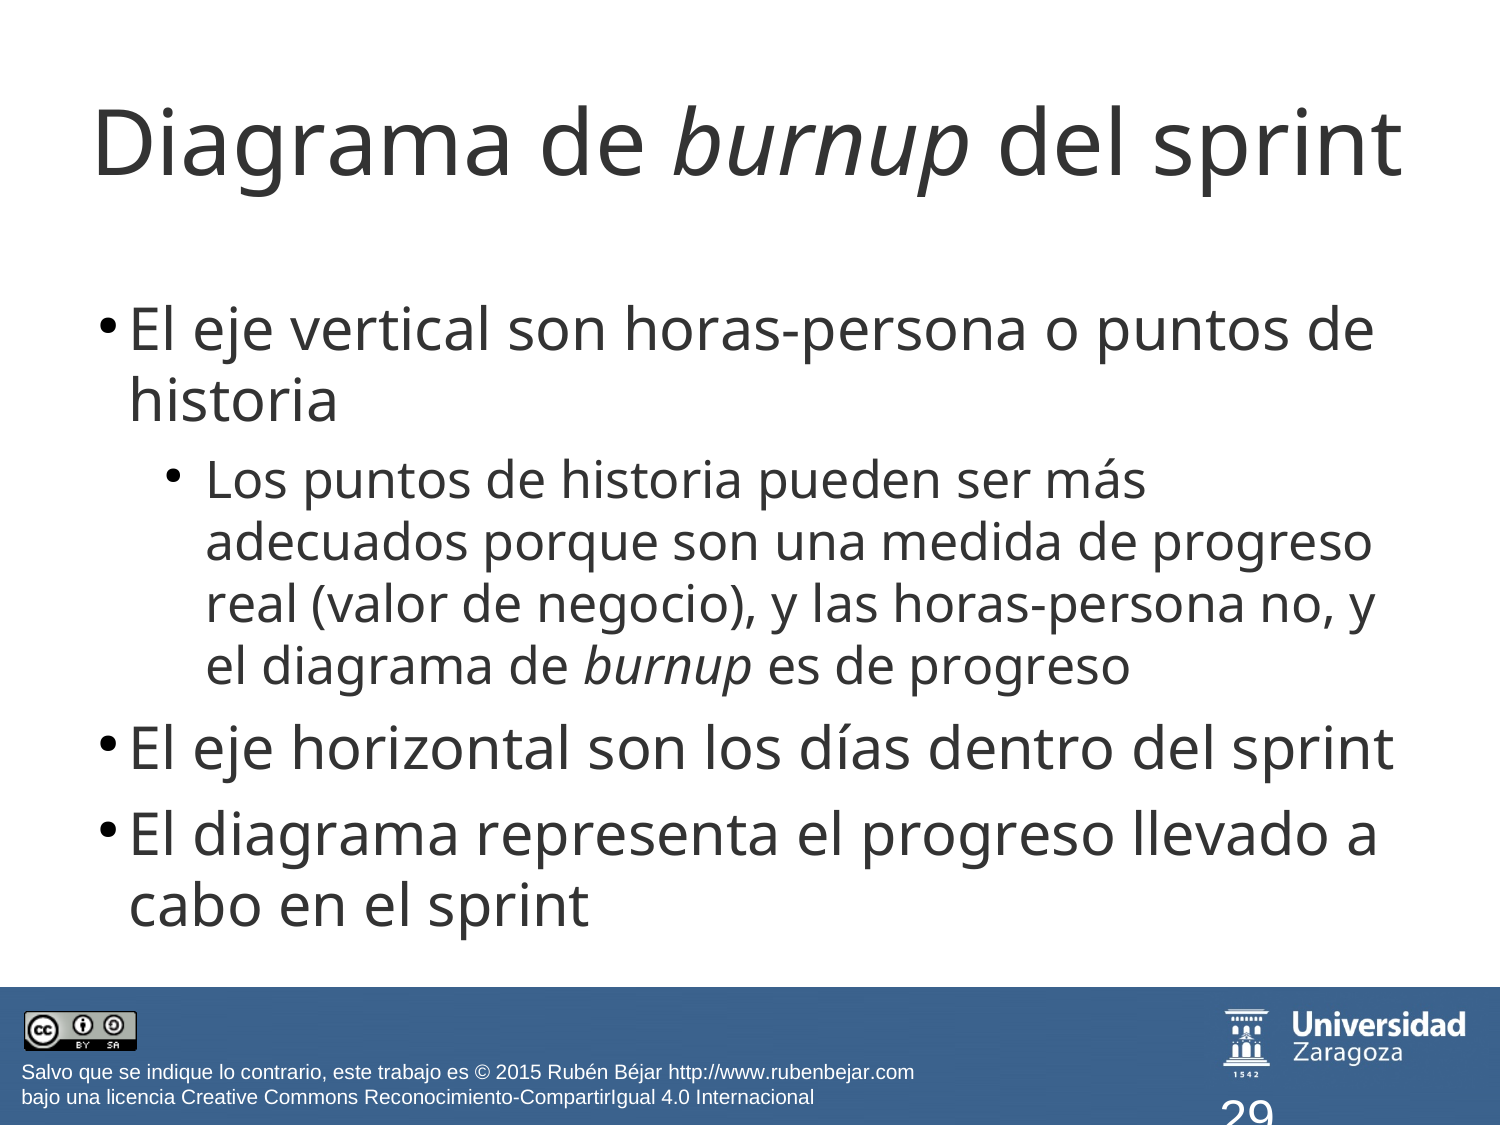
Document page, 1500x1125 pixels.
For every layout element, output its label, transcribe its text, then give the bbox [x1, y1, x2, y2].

picture [0, 987, 1500, 1125]
list El eje vertical son horas-persona o puntos de historia Los puntos de historia pueden ser más adecuados porque son una medida de progreso real (valor de negocio), y las horas-persona no, y el diagrama de burnup es de progreso El eje horizontal son los días dentro del sprint El diagrama representa el progreso llevado a cabo en el sprint [82, 283, 1418, 957]
title Diagrama de burnup del sprint [74, 21, 1420, 257]
picture [1254, 1104, 1268, 1120]
